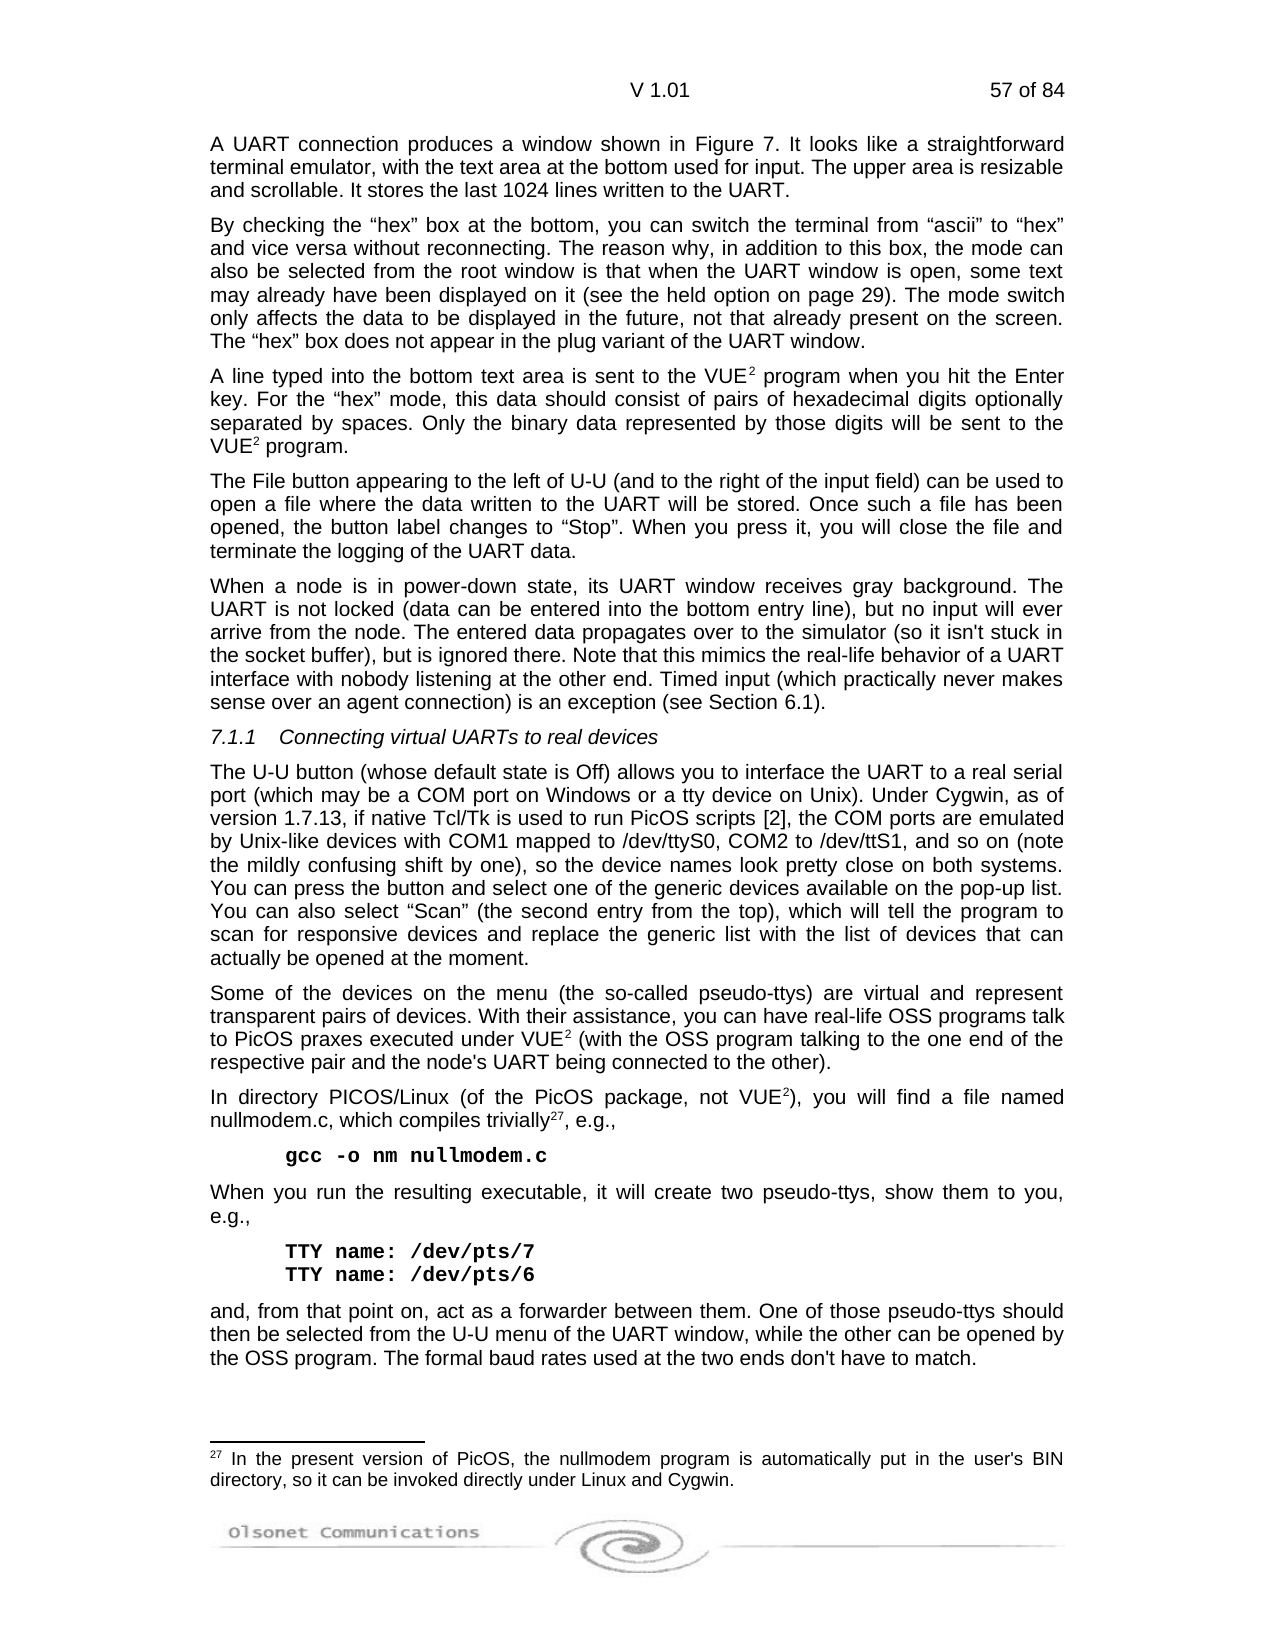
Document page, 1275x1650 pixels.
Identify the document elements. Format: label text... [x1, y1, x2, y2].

text In the present version of PicOS, the nullmodem program is automatically put in the user's BIN directory, so it can be invoked directly under Linux and Cygwin. [210, 1448, 1065, 1490]
text TTY name: /dev/pts/7 [210, 1239, 1065, 1264]
text When a node is in power-down state, its UART window receives gray background. The UART is not locked (data can be entered into the bottom entry line), but no input will ever arrive from the node. The entered data propagates over to the simulator (so it isn't stuck in the socket buffer), but is ignored there. Note that this mimics the real-life behavior of a UART interface with nobody listening at the other end. Timed input (which practically never makes sense over an agent connection) is an exception (see Section 6.1). [210, 574, 1065, 713]
text Some of the devices on the menu (the so-called pseudo-ttys) are virtual and represent transparent pairs of devices. With their assistance, you can have real-life OSS programs talk to PicOS praxes executed under VUE2 (with the OSS program talking to the one end of the respective pair and the node's UART being connected to the other). [210, 981, 1065, 1074]
picture [210, 1504, 1065, 1596]
text and, from that point on, act as a forwarder between them. One of those pseudo-ttys should then be selected from the U-U menu of the UART window, while the other can be opened by the OSS program. The formal baud rates used at the two ends don't have to match. [210, 1300, 1065, 1369]
text gcc -o nm nullmodem.c [210, 1144, 1065, 1169]
text A line typed into the bottom text area is sent to the VUE2 program when you hit the Enter key. For the “hex” mode, this data should consist of pairs of hexadecimal digits optionally separated by spaces. Only the binary data represented by those digits will be sent to the VUE2 program. [210, 365, 1065, 458]
subtitle Connecting virtual UARTs to real devices [210, 725, 1065, 748]
text In directory PICOS/Linux (of the PicOS package, not VUE2), you will find a file named nullmodem.c, which compiles trivially, e.g., [210, 1086, 1065, 1132]
text The File button appearing to the left of U-U (and to the right of the input field) can be used to open a file where the data written to the UART will be stored. Once such a file has been opened, the button label changes to “Stop”. When you press it, you will close the file and terminate the logging of the UART data. [210, 469, 1065, 562]
text When you run the resulting executable, it will create two pseudo-ttys, show them to you, e.g., [210, 1181, 1065, 1227]
text A UART connection produces a window shown in Figure 7. It looks like a straightforward terminal emulator, with the text area at the bottom used for input. The upper area is resizable and scrollable. It stores the last 1024 lines written to the UART. [210, 132, 1065, 202]
text By checking the “hex” box at the bottom, you can switch the terminal from “ascii” to “hex” and vice versa without reconnecting. The reason why, in addition to this box, the mode can also be selected from the root window is that when the UART window is open, some text may already have been displayed on it (see the held option on page 29). The mode switch only affects the data to be displayed in the future, not that already present on the screen. The “hex” box does not appear in the plug variant of the UART window. [210, 214, 1065, 353]
text TTY name: /dev/pts/6 [210, 1264, 1065, 1288]
text The U-U button (whose default state is Off) allows you to interface the UART to a real serial port (which may be a COM port on Windows or a tty device on Unix). Under Cygwin, as of version 1.7.13, if native Tcl/Tk is used to run PicOS scripts [2], the COM ports are emulated by Unix-like devices with COM1 mapped to /dev/ttyS0, COM2 to /dev/ttS1, and so on (note the mildly confusing shift by one), so the device names look pretty close on both systems. You can press the button and select one of the generic devices available on the pop-up list. You can also select “Scan” (the second entry from the top), which will tell the program to scan for responsive devices and replace the generic list with the list of devices that can actually be opened at the moment. [210, 760, 1065, 969]
